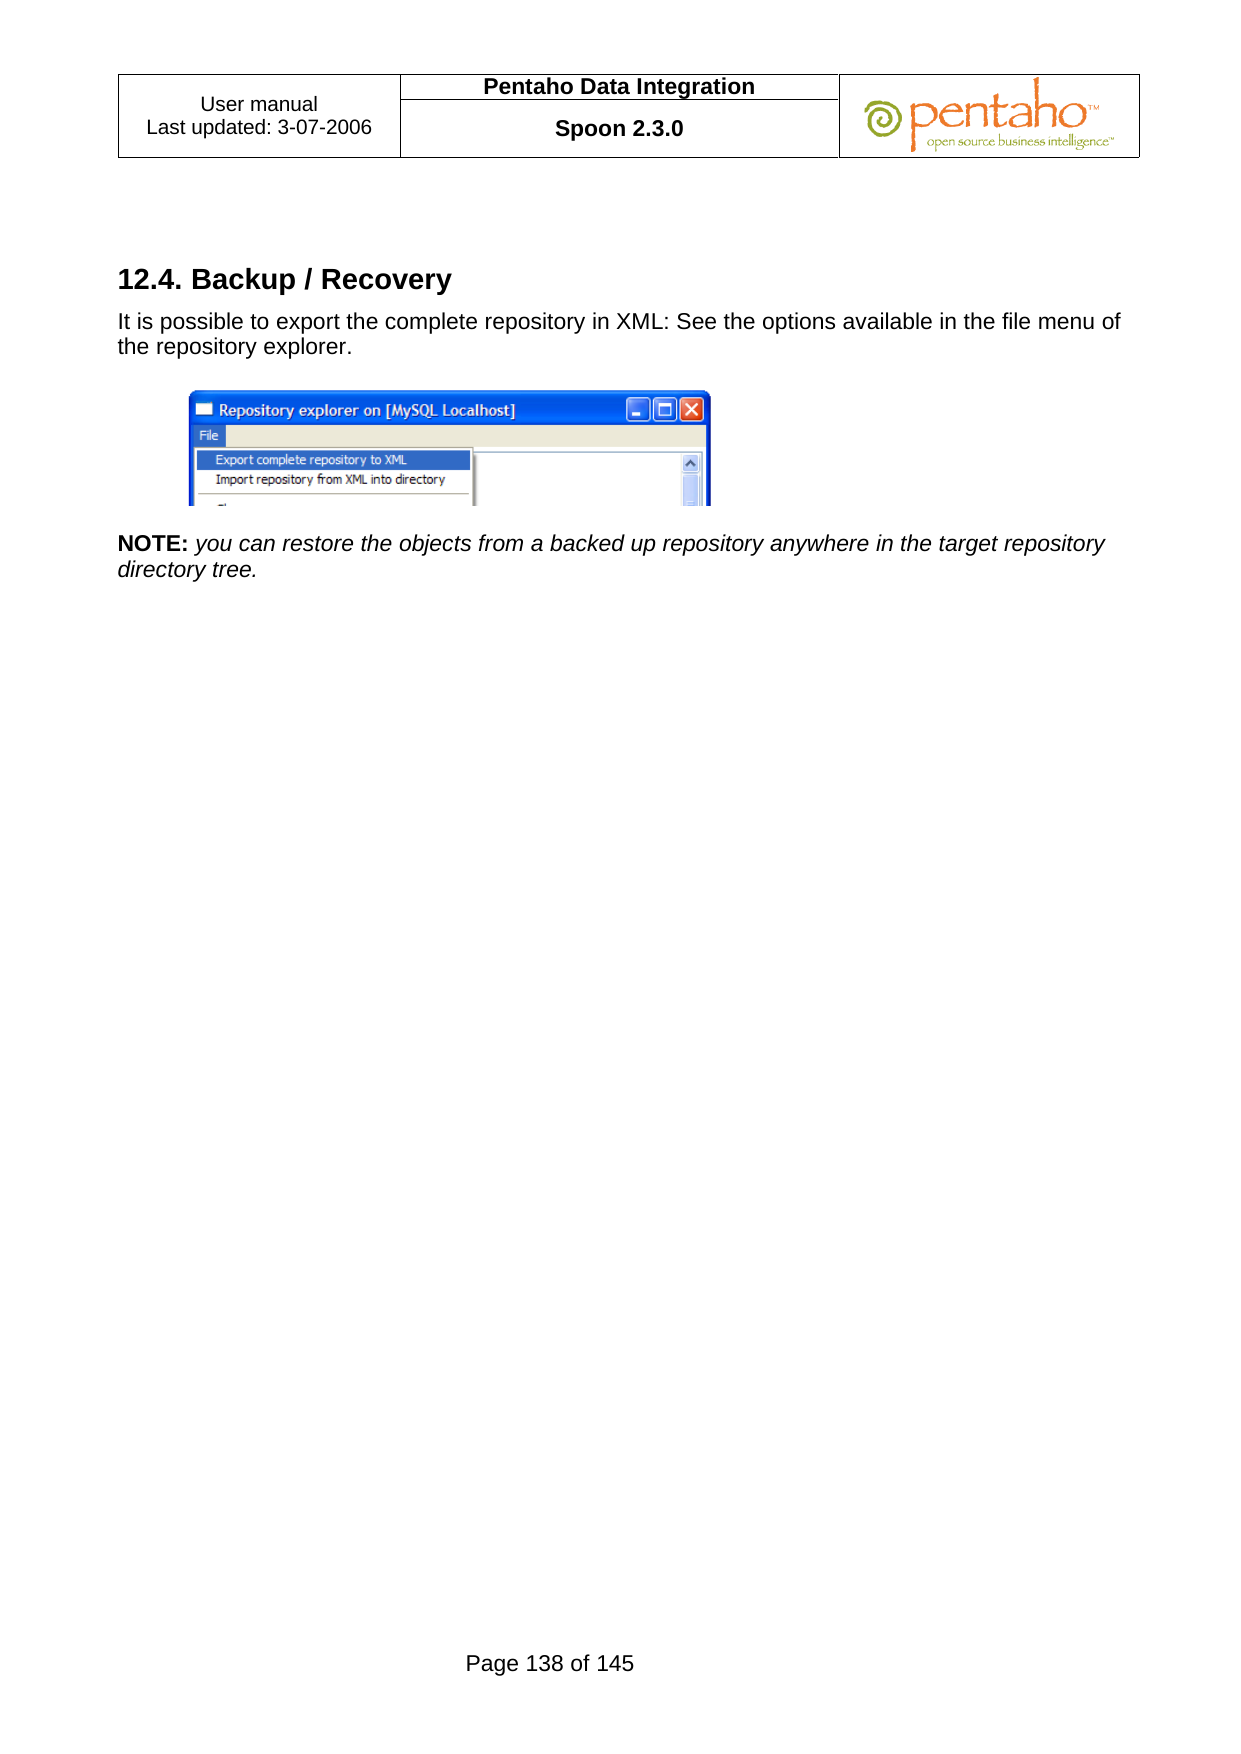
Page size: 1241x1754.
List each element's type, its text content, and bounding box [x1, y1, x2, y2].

text NOTE: you can restore the objects from a backed up repository anywhere in the target repository directory tree. [117, 531, 1137, 582]
picture [117, 385, 711, 444]
text It is possible to export the complete repository in XML: See the options available in the file menu of the repository explorer. [117, 308, 1137, 359]
subtitle Backup / Recovery [117, 263, 1137, 296]
